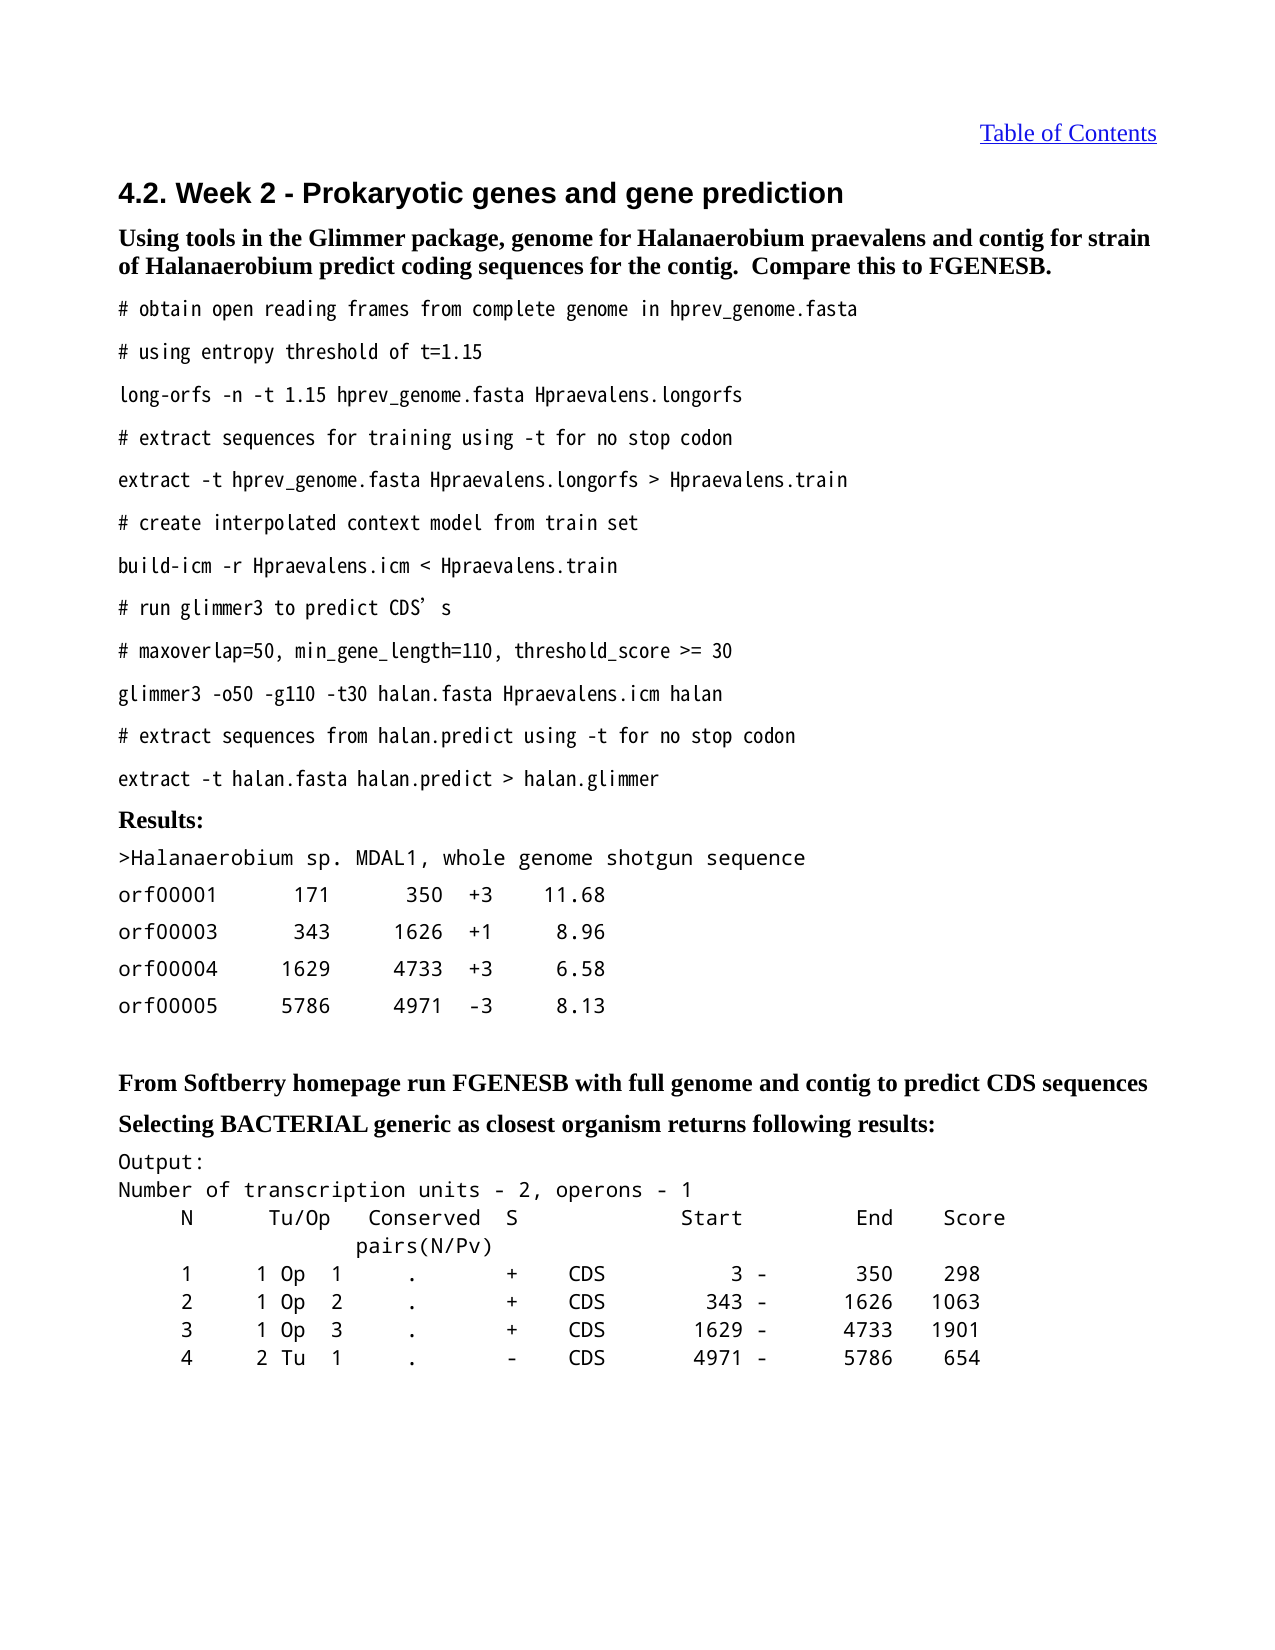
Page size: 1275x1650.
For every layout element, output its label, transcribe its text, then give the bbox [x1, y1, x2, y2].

text 1 1 Op 1 . + CDS 3 - 350 298 [118, 1262, 1157, 1287]
text # extract sequences for training using -t for no stop codon [118, 421, 1157, 451]
text Selecting BACTERIAL generic as closest organism returns following results: [118, 1109, 1157, 1138]
text >Halanaerobium sp. MDAL1, whole genome shotgun sequence [118, 846, 1157, 871]
text # maxoverlap=50, min_gene_length=110, threshold_score >= 30 [118, 634, 1157, 664]
text 2 1 Op 2 . + CDS 343 - 1626 1063 [118, 1290, 1157, 1314]
text # using entropy threshold of t=1.15 [118, 335, 1157, 366]
text # obtain open reading frames from complete genome in hprev_genome.fasta [118, 293, 1157, 323]
text 4 2 Tu 1 . - CDS 4971 - 5786 654 [118, 1346, 1157, 1371]
text 3 1 Op 3 . + CDS 1629 - 4733 1901 [118, 1318, 1157, 1343]
text Output: [118, 1150, 1157, 1174]
text extract -t halan.fasta halan.predict > halan.glimmer [118, 762, 1157, 793]
subtitle Week 2 - Prokaryotic genes and gene prediction [118, 176, 1157, 210]
text Results: [118, 805, 1157, 834]
text build-icm -r Hpraevalens.icm < Hpraevalens.train [118, 549, 1157, 579]
text extract -t hprev_genome.fasta Hpraevalens.longorfs > Hpraevalens.train [118, 463, 1157, 494]
text orf00003 343 1626 +1 8.96 [118, 920, 1157, 944]
text glimmer3 -o50 -g110 -t30 halan.fasta Hpraevalens.icm halan [118, 677, 1157, 707]
text # extract sequences from halan.predict using -t for no stop codon [118, 720, 1157, 750]
text # create interpolated context model from train set [118, 506, 1157, 536]
text orf00004 1629 4733 +3 6.58 [118, 957, 1157, 981]
text long-orfs -n -t 1.15 hprev_genome.fasta Hpraevalens.longorfs [118, 378, 1157, 408]
text N Tu/Op Conserved S Start End Score [118, 1206, 1157, 1231]
text Number of transcription units - 2, operons - 1 [118, 1178, 1157, 1202]
text Using tools in the Glimmer package, genome for Halanaerobium praevalens and contig for strain of Halanaerobium predict coding sequences for the contig. Compare this to FGENESB. [118, 223, 1157, 280]
text orf00005 5786 4971 -3 8.13 [118, 994, 1157, 1018]
text # run glimmer3 to predict CDS’s [118, 592, 1157, 622]
text From Softberry homepage run FGENESB with full genome and contig to predict CDS sequences [118, 1068, 1157, 1096]
text pairs(N/Pv) [118, 1234, 1157, 1258]
text orf00001 171 350 +3 11.68 [118, 883, 1157, 908]
